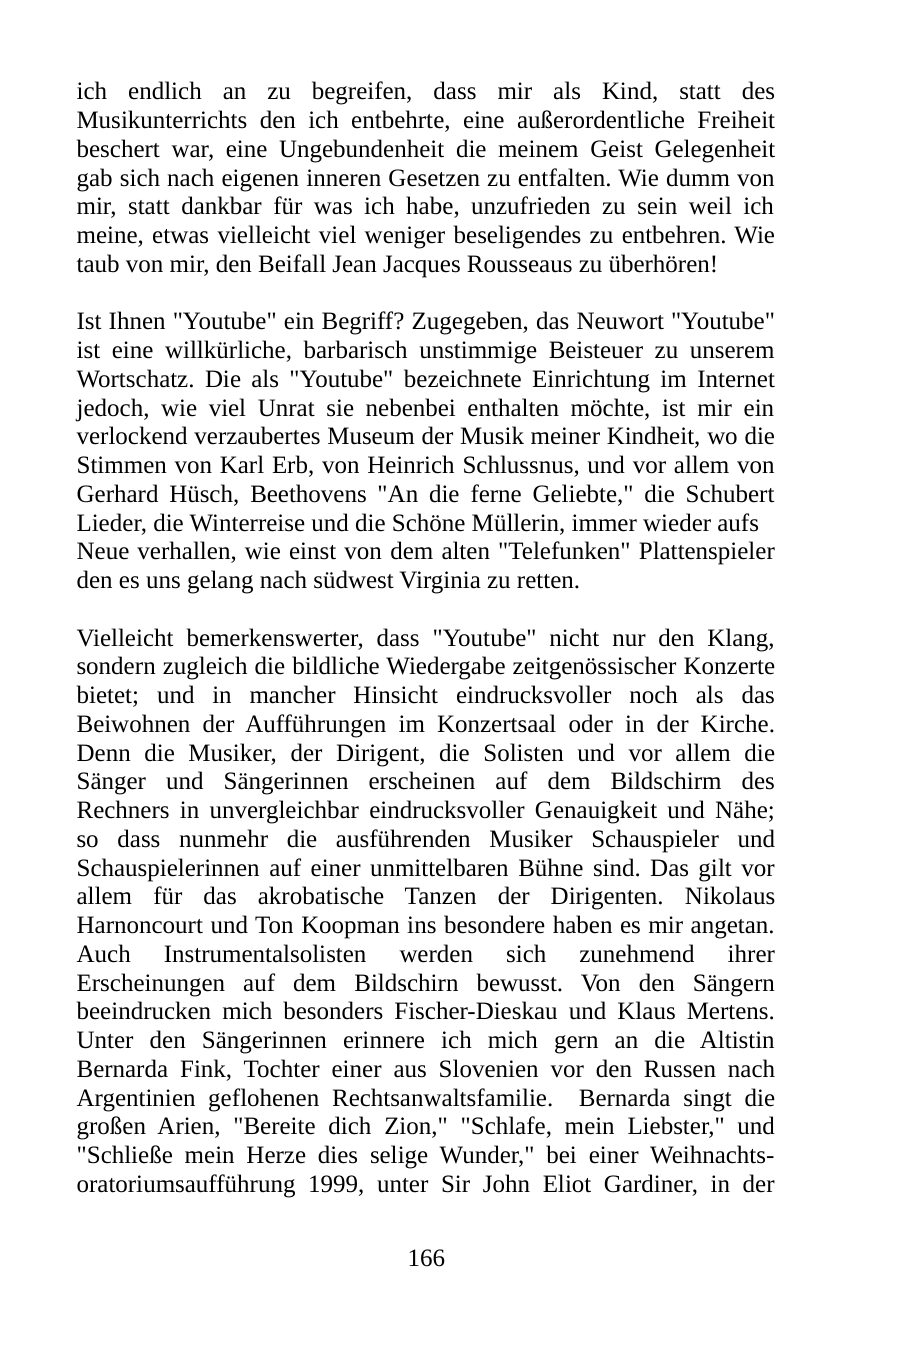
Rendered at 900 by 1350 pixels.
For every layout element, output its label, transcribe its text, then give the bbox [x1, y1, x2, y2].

text ich endlich an zu begreifen, dass mir als Kind, statt des Musikunterrichts den ich entbehrte, eine außerordentliche Freiheit beschert war, eine Ungebundenheit die meinem Geist Gelegenheit gab sich nach eigenen inneren Gesetzen zu entfalten. Wie dumm von mir, statt dankbar für was ich habe, unzufrieden zu sein weil ich meine, etwas vielleicht viel weniger beseligendes zu entbehren. Wie taub von mir, den Beifall Jean Jacques Rousseaus zu überhören! [76, 76, 776, 278]
text Vielleicht bemerkenswerter, dass "Youtube" nicht nur den Klang, sondern zugleich die bildliche Wiedergabe zeitgenössischer Konzerte bietet; und in mancher Hinsicht eindrucksvoller noch als das Beiwohnen der Aufführungen im Konzertsaal oder in der Kirche. Denn die Musiker, der Dirigent, die Solisten und vor allem die Sänger und Sängerinnen erscheinen auf dem Bildschirm des Rechners in unvergleichbar eindrucksvoller Genauigkeit und Nähe; so dass nunmehr die ausführenden Musiker Schauspieler und Schauspielerinnen auf einer unmittelbaren Bühne sind. Das gilt vor allem für das akrobatische Tanzen der Dirigenten. Nikolaus Harnoncourt und Ton Koopman ins besondere haben es mir angetan. Auch Instrumentalsolisten werden sich zunehmend ihrer Erscheinungen auf dem Bildschirn bewusst. Von den Sängern beeindrucken mich besonders Fischer-Dieskau und Klaus Mertens. Unter den Sängerinnen erinnere ich mich gern an die Altistin Bernarda Fink, Tochter einer aus Slovenien vor den Russen nach Argentinien geflohenen Rechtsanwaltsfamilie. Bernarda singt die großen Arien, "Bereite dich Zion," "Schlafe, mein Liebster," und "Schließe mein Herze dies selige Wunder," bei einer Weihnachts-oratoriumsaufführung 1999, unter Sir John Eliot Gardiner, in der [76, 623, 776, 1198]
text Ist Ihnen "Youtube" ein Begriff? Zugegeben, das Neuwort "Youtube" ist eine willkürliche, barbarisch unstimmige Beisteuer zu unserem Wortschatz. Die als "Youtube" bezeichnete Einrichtung im Internet jedoch, wie viel Unrat sie nebenbei enthalten möchte, ist mir ein verlockend verzaubertes Museum der Musik meiner Kindheit, wo die Stimmen von Karl Erb, von Heinrich Schlussnus, und vor allem von Gerhard Hüsch, Beethovens "An die ferne Geliebte," die Schubert Lieder, die Winterreise und die Schöne Müllerin, immer wieder aufs [76, 306, 776, 536]
text Neue verhallen, wie einst von dem alten "Telefunken" Plattenspieler den es uns gelang nach südwest Virginia zu retten. [76, 536, 776, 594]
